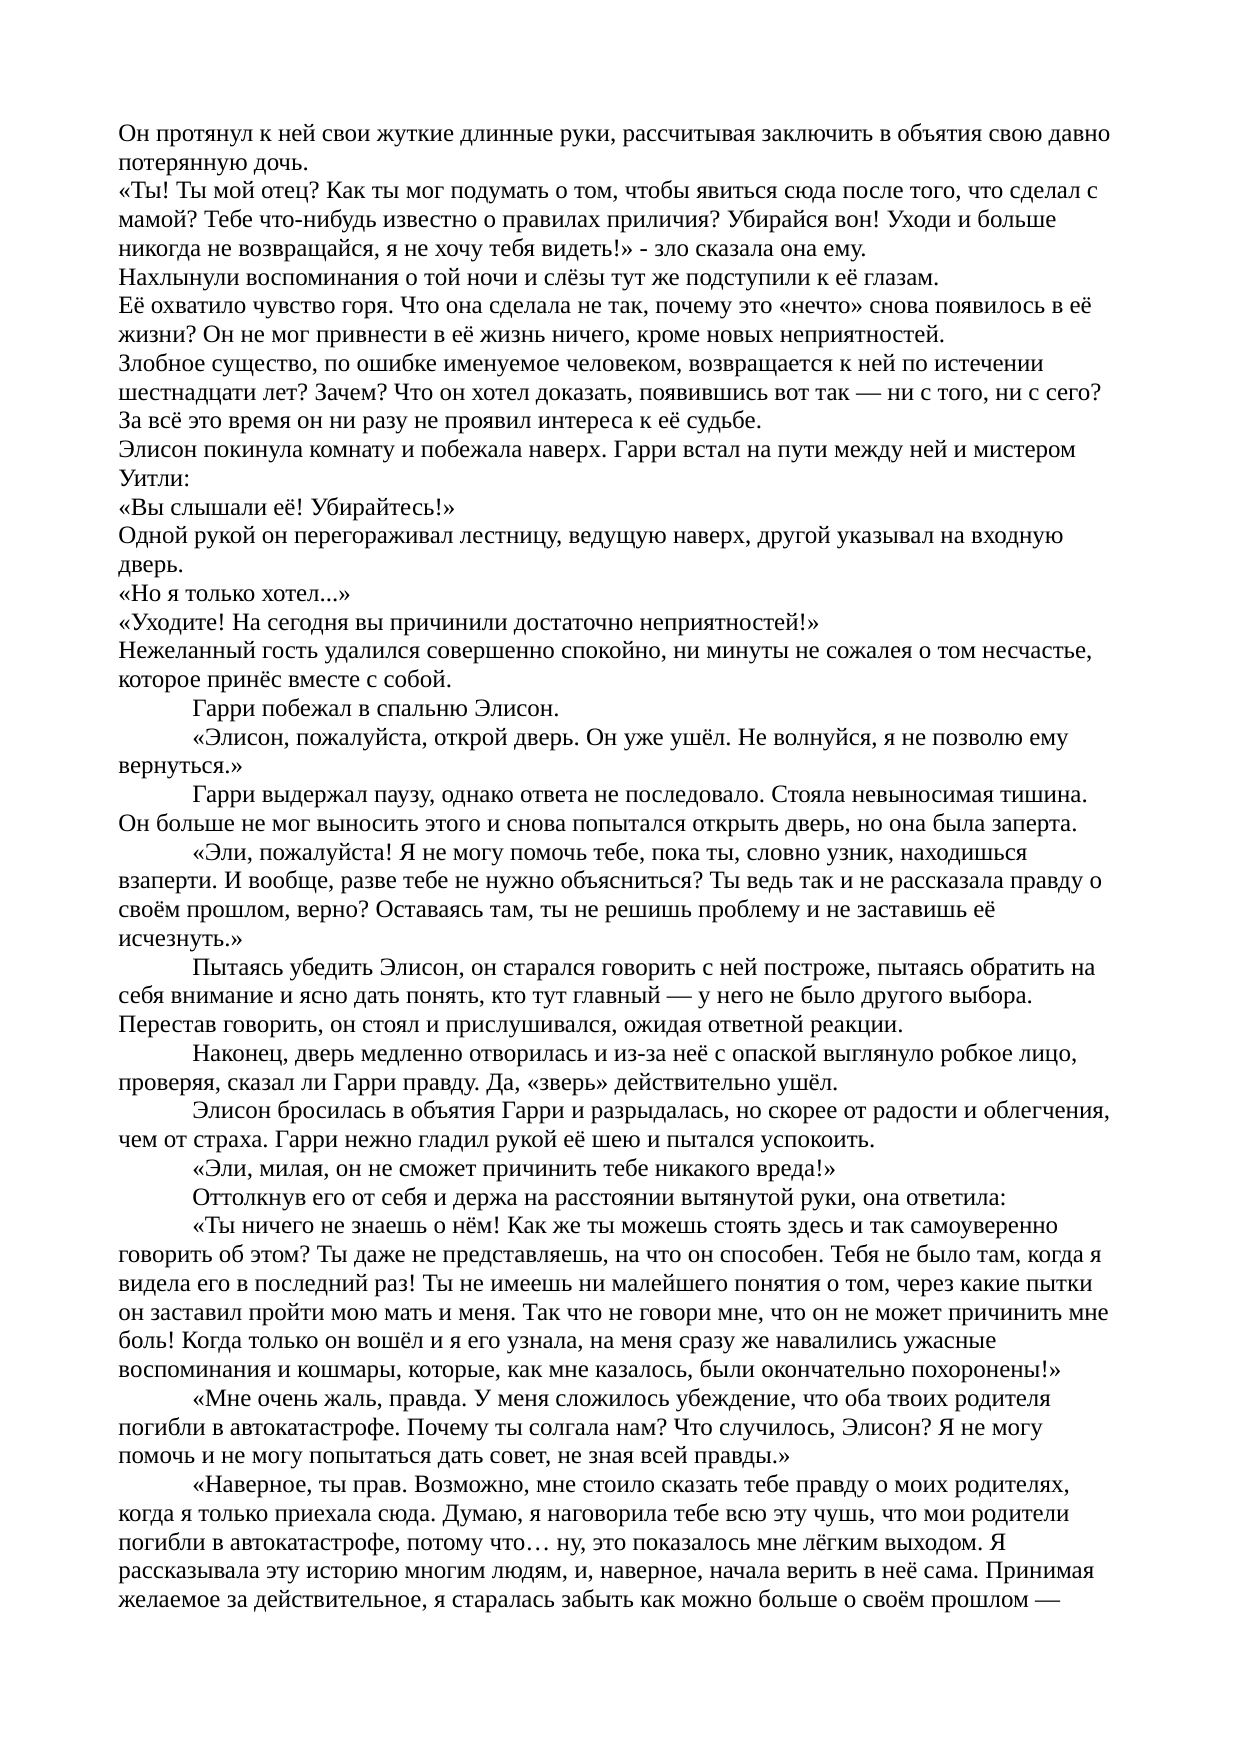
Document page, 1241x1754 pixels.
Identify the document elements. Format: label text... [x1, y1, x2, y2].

text Наконец, дверь медленно отворилась и из-за неё с опаской выглянуло робкое лицо, проверяя, сказал ли Гарри правду. Да, «зверь» действительно ушёл. [118, 1038, 1122, 1096]
text «Ты ничего не знаешь о нём! Как же ты можешь стоять здесь и так самоуверенно говорить об этом? Ты даже не представляешь, на что он способен. Тебя не было там, когда я видела его в последний раз! Ты не имеешь ни малейшего понятия о том, через какие пытки он заставил пройти мою мать и меня. Так что не говори мне, что он не может причинить мне боль! Когда только он вошёл и я его узнала, на меня сразу же навалились ужасные воспоминания и кошмары, которые, как мне казалось, были окончательно похоронены!» [118, 1211, 1122, 1383]
text Элисон покинула комнату и побежала наверх. Гарри встал на пути между ней и мистером Уитли: [118, 434, 1122, 492]
text «Уходите! На сегодня вы причинили достаточно неприятностей!» [118, 607, 1122, 636]
text «Но я только хотел...» [118, 578, 1122, 607]
text Элисон бросилась в объятия Гарри и разрыдалась, но скорее от радости и облегчения, чем от страха. Гарри нежно гладил рукой её шею и пытался успокоить. [118, 1096, 1122, 1153]
text Оттолкнув его от себя и держа на расстоянии вытянутой руки, она ответила: [118, 1182, 1122, 1211]
text «Ты! Ты мой отец? Как ты мог подумать о том, чтобы явиться сюда после того, что сделал с мамой? Тебе что-нибудь известно о правилах приличия? Убирайся вон! Уходи и больше никогда не возвращайся, я не хочу тебя видеть!» - зло сказала она ему. [118, 176, 1122, 262]
text Он протянул к ней свои жуткие длинные руки, рассчитывая заключить в объятия свою давно потерянную дочь. [118, 118, 1122, 176]
text Нежеланный гость удалился совершенно спокойно, ни минуты не сожалея о том несчастье, которое принёс вместе с собой. [118, 636, 1122, 693]
text «Наверное, ты прав. Возможно, мне стоило сказать тебе правду о моих родителях, когда я только приехала сюда. Думаю, я наговорила тебе всю эту чушь, что мои родители погибли в автокатастрофе, потому что… ну, это показалось мне лёгким выходом. Я рассказывала эту историю многим людям, и, наверное, начала верить в неё сама. Принимая желаемое за действительное, я старалась забыть как можно больше о своём прошлом — [118, 1469, 1122, 1613]
text Пытаясь убедить Элисон, он старался говорить с ней построже, пытаясь обратить на себя внимание и ясно дать понять, кто тут главный — у него не было другого выбора. Перестав говорить, он стоял и прислушивался, ожидая ответной реакции. [118, 952, 1122, 1038]
text Гарри выдержал паузу, однако ответа не последовало. Стояла невыносимая тишина. Он больше не мог выносить этого и снова попытался открыть дверь, но она была заперта. [118, 779, 1122, 837]
text «Эли, пожалуйста! Я не могу помочь тебе, пока ты, словно узник, находишься взаперти. И вообще, разве тебе не нужно объясниться? Ты ведь так и не рассказала правду о своём прошлом, верно? Оставаясь там, ты не решишь проблему и не заставишь её исчезнуть.» [118, 837, 1122, 952]
text Одной рукой он перегораживал лестницу, ведущую наверх, другой указывал на входную дверь. [118, 521, 1122, 578]
text «Вы слышали её! Убирайтесь!» [118, 492, 1122, 521]
text Гарри побежал в спальню Элисон. [118, 693, 1122, 722]
text Её охватило чувство горя. Что она сделала не так, почему это «нечто» снова появилось в её жизни? Он не мог привнести в её жизнь ничего, кроме новых неприятностей. [118, 291, 1122, 348]
text «Элисон, пожалуйста, открой дверь. Он уже ушёл. Не волнуйся, я не позволю ему вернуться.» [118, 722, 1122, 779]
text «Мне очень жаль, правда. У меня сложилось убеждение, что оба твоих родителя погибли в автокатастрофе. Почему ты солгала нам? Что случилось, Элисон? Я не могу помочь и не могу попытаться дать совет, не зная всей правды.» [118, 1383, 1122, 1469]
text Нахлынули воспоминания о той ночи и слёзы тут же подступили к её глазам. [118, 262, 1122, 291]
text «Эли, милая, он не сможет причинить тебе никакого вреда!» [118, 1153, 1122, 1182]
text Злобное существо, по ошибке именуемое человеком, возвращается к ней по истечении шестнадцати лет? Зачем? Что он хотел доказать, появившись вот так — ни с того, ни с сего? За всё это время он ни разу не проявил интереса к её судьбе. [118, 348, 1122, 434]
